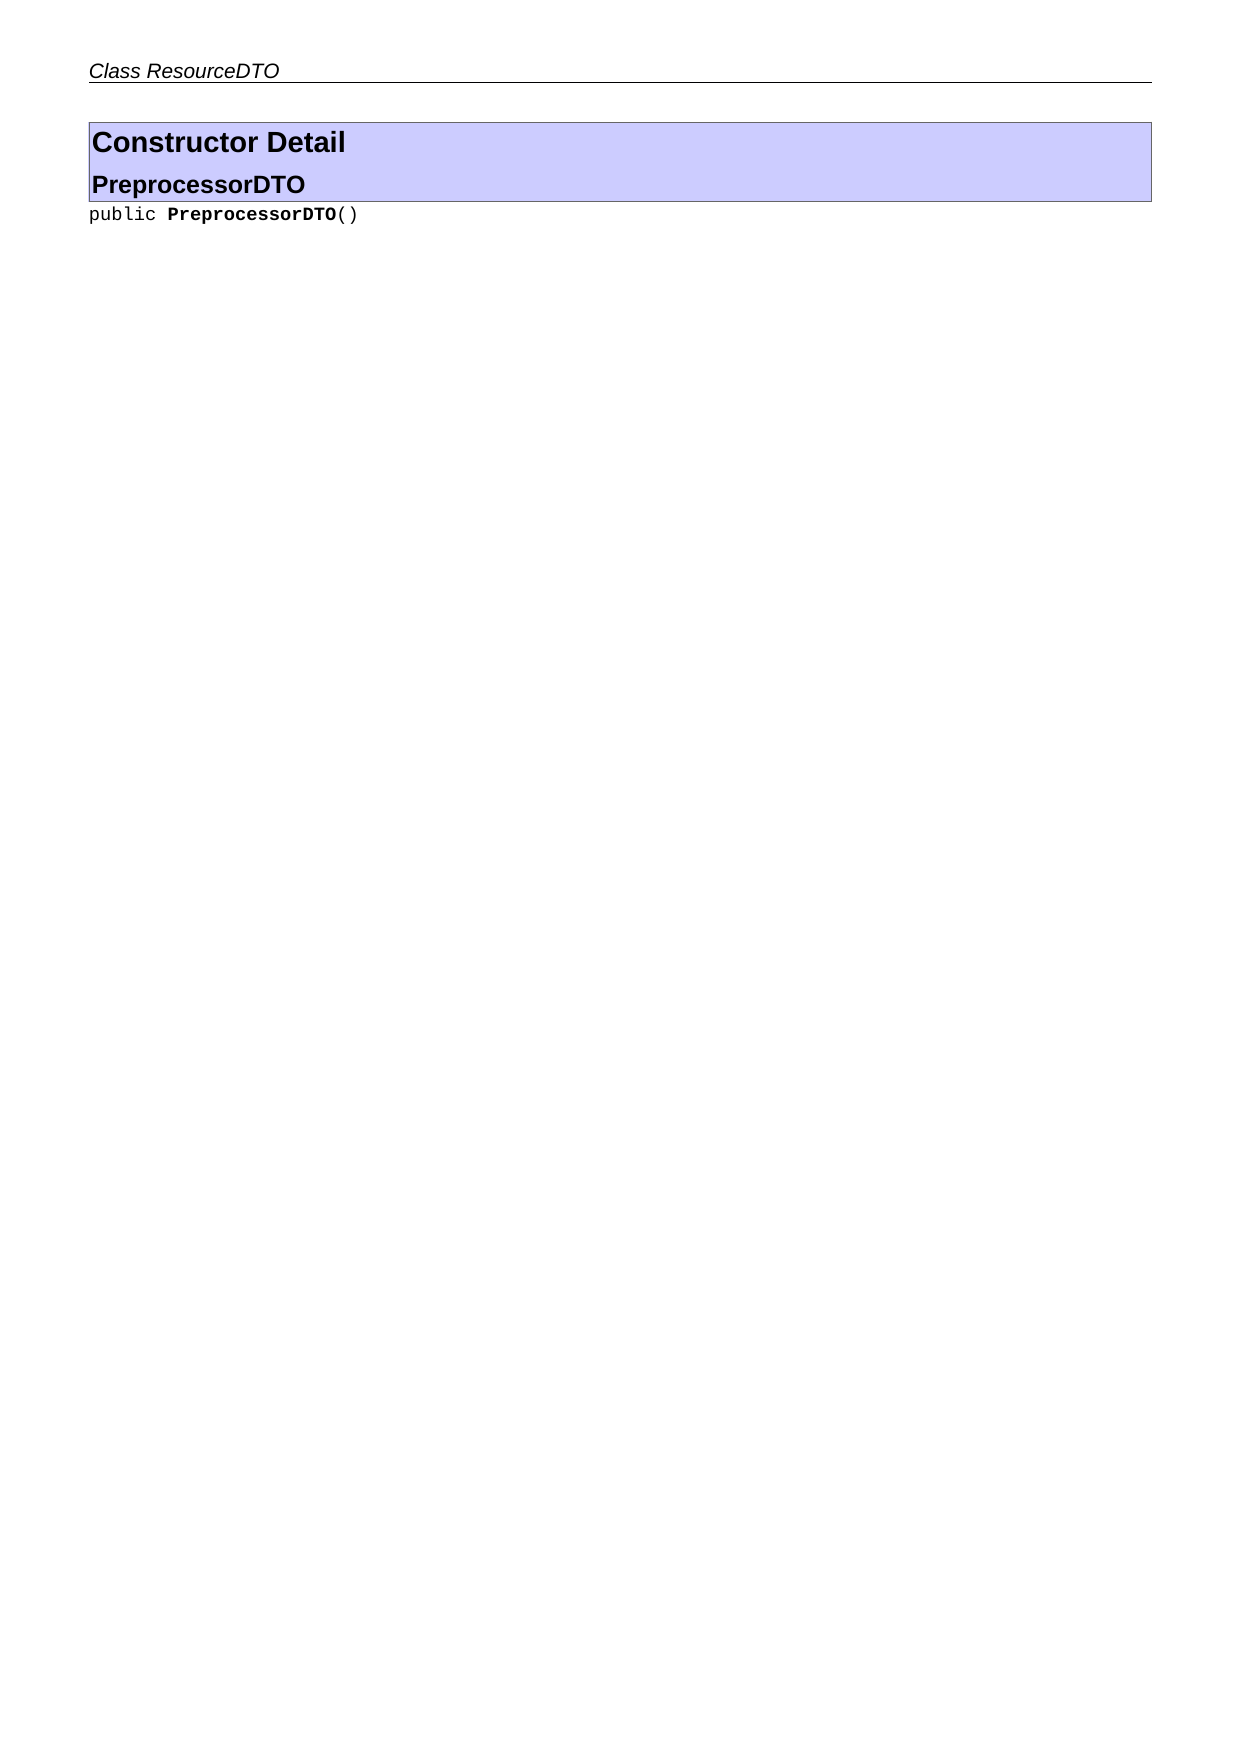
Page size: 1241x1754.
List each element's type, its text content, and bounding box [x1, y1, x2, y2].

text public PreprocessorDTO() [88, 205, 1152, 226]
subtitle Constructor Detail [90, 123, 1151, 158]
subtitle PreprocessorDTO [90, 167, 1151, 201]
